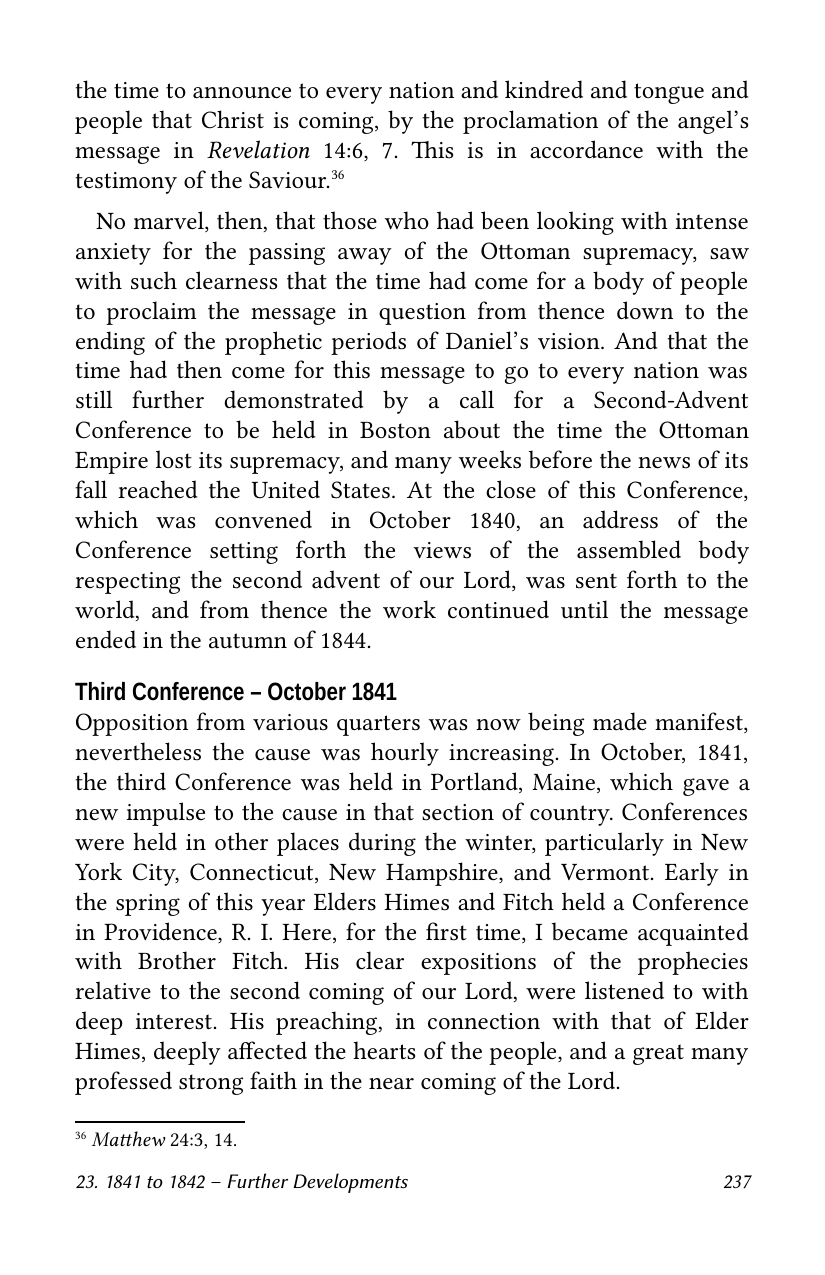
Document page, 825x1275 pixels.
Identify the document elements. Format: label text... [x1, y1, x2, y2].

text Opposition from various quarters was now being made manifest, nevertheless the cause was hourly increasing. In October, 1841, the third Conference was held in Portland, Maine, which gave a new impulse to the cause in that section of country. Conferences were held in other places during the winter, particularly in New York City, Connecticut, New Hampshire, and Vermont. Early in the spring of this year Elders Himes and Fitch held a Conference in Providence, R. I. Here, for the first time, I became acquainted with Brother Fitch. His clear expositions of the prophecies relative to the second coming of our Lord, were listened to with deep interest. His preaching, in connection with that of Elder Himes, deeply affected the hearts of the people, and a great many professed strong faith in the near coming of the Lord. [75, 708, 750, 1096]
text No marvel, then, that those who had been looking with intense anxiety for the passing away of the Ottoman supremacy, saw with such clearness that the time had come for a body of people to proclaim the message in question from thence down to the ending of the prophetic periods of Daniel’s vision. And that the time had then come for this message to go to every nation was still further demonstrated by a call for a Second-Advent Conference to be held in Boston about the time the Ottoman Empire lost its supremacy, and many weeks before the news of its fall reached the United States. At the close of this Conference, which was convened in October 1840, an address of the Conference setting forth the views of the assembled body respecting the second advent of our Lord, was sent forth to the world, and from thence the work continued until the message ended in the autumn of 1844. [75, 207, 750, 654]
subtitle Third Conference – October 1841 [75, 677, 750, 705]
text the time to announce to every nation and kindred and tongue and people that Christ is coming, by the proclamation of the angel’s message in Revelation 14:6, 7. This is in accordance with the testimony of the Saviour. [75, 75, 750, 195]
text Matthew 24:3, 14. [75, 1128, 750, 1152]
